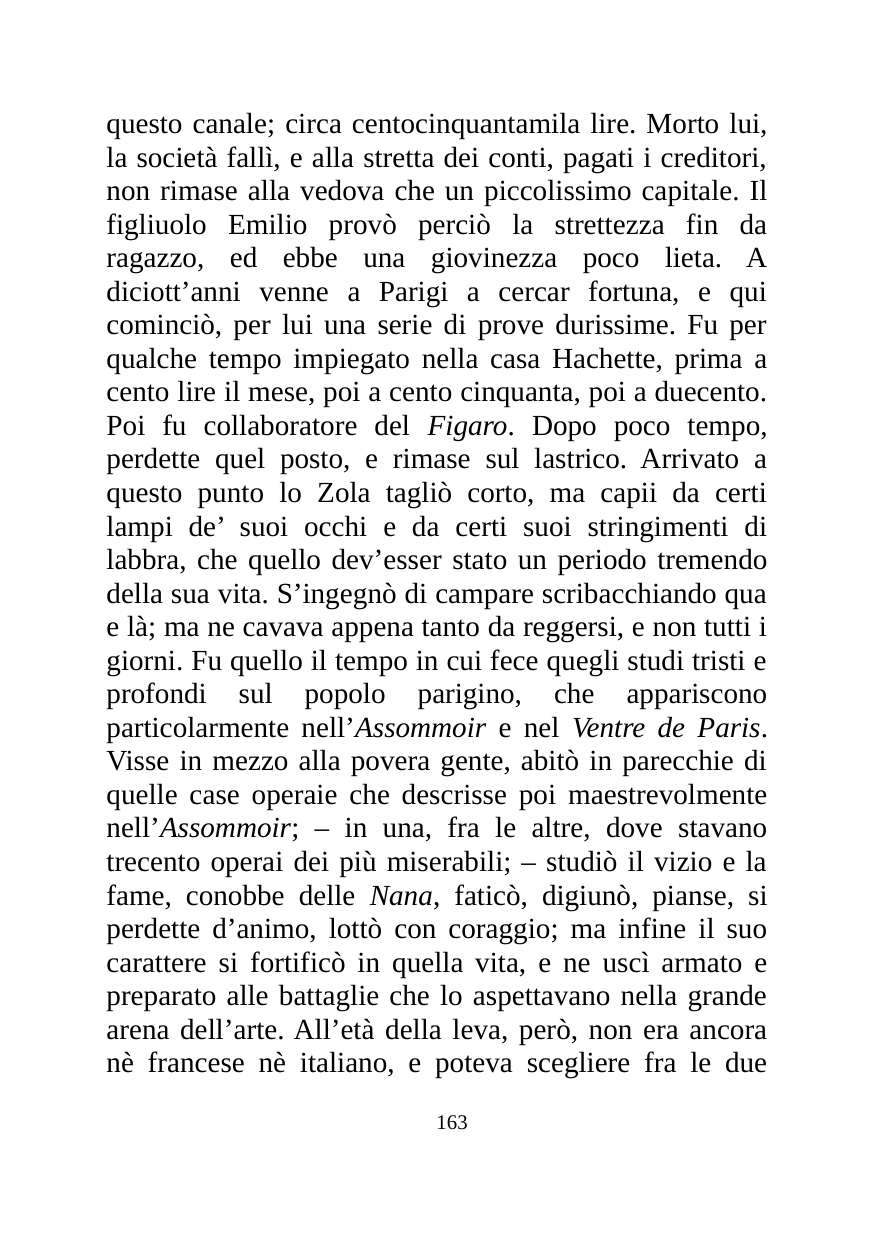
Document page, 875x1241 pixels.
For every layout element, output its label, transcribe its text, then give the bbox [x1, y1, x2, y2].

text questo canale; circa centocinquantamila lire. Morto lui, la società fallì, e alla stretta dei conti, pagati i creditori, non rimase alla vedova che un piccolissimo capitale. Il figliuolo Emilio provò perciò la strettezza fin da ragazzo, ed ebbe una giovinezza poco lieta. A diciott’anni venne a Parigi a cercar fortuna, e qui cominciò, per lui una serie di prove durissime. Fu per qualche tempo impiegato nella casa Hachette, prima a cento lire il mese, poi a cento cinquanta, poi a duecento. Poi fu collaboratore del Figaro. Dopo poco tempo, perdette quel posto, e rimase sul lastrico. Arrivato a questo punto lo Zola tagliò corto, ma capii da certi lampi de’ suoi occhi e da certi suoi stringimenti di labbra, che quello dev’esser stato un periodo tremendo della sua vita. S’ingegnò di campare scribacchiando qua e là; ma ne cavava appena tanto da reggersi, e non tutti i giorni. Fu quello il tempo in cui fece quegli studi tristi e profondi sul popolo parigino, che appariscono particolarmente nell’Assommoir e nel Ventre de Paris. Visse in mezzo alla povera gente, abitò in parecchie di quelle case operaie che descrisse poi maestrevolmente nell’Assommoir; – in una, fra le altre, dove stavano trecento operai dei più miserabili; – studiò il vizio e la fame, conobbe delle Nana, faticò, digiunò, pianse, si perdette d’animo, lottò con coraggio; ma infine il suo carattere si fortificò in quella vita, e ne uscì armato e preparato alle battaglie che lo aspettavano nella grande arena dell’arte. All’età della leva, però, non era ancora nè francese nè italiano, e poteva scegliere fra le due [106, 106, 768, 1079]
